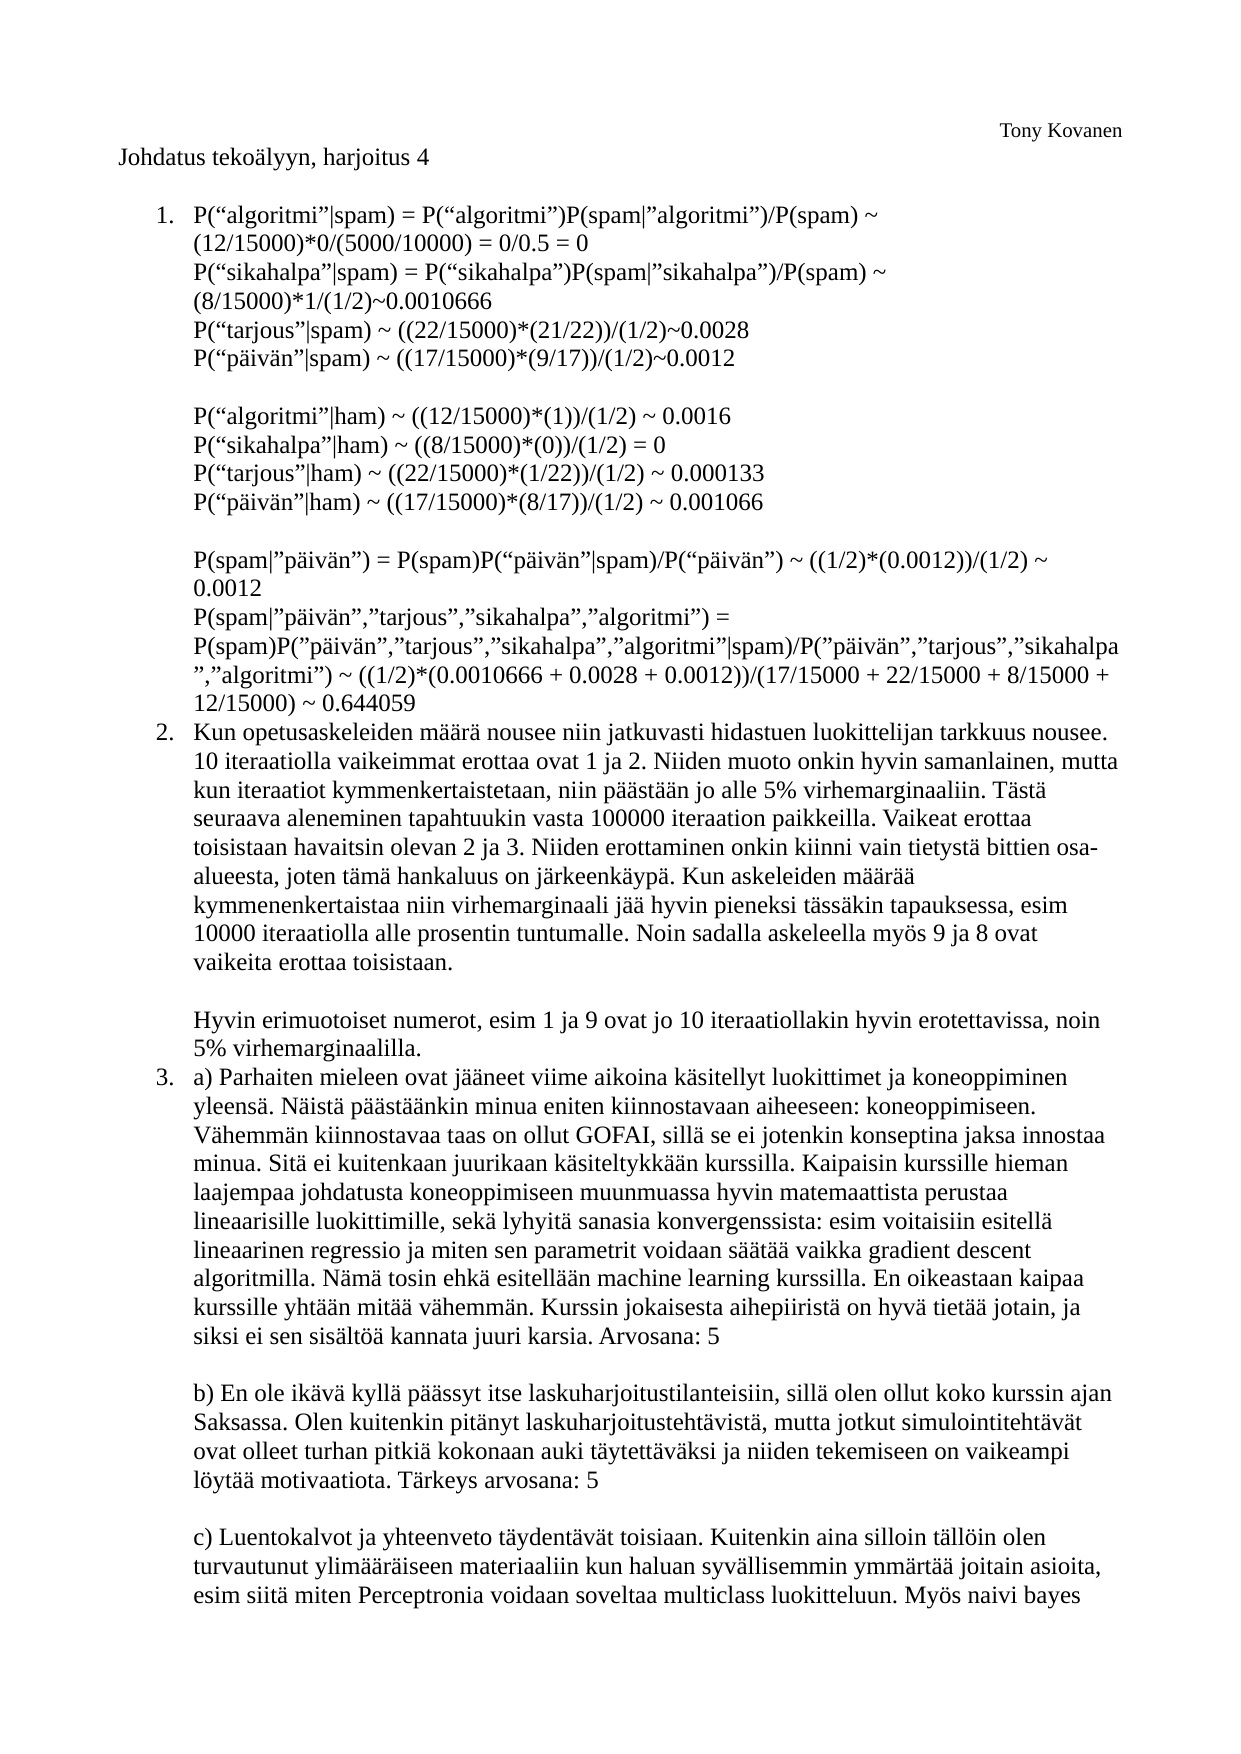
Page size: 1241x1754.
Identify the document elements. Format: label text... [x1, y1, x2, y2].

text Tony Kovanen [118, 118, 1122, 142]
list a) Parhaiten mieleen ovat jääneet viime aikoina käsitellyt luokittimet ja koneoppiminen yleensä. Näistä päästäänkin minua eniten kiinnostavaan aiheeseen: koneoppimiseen. Vähemmän kiinnostavaa taas on ollut GOFAI, sillä se ei jotenkin konseptina jaksa innostaa minua. Sitä ei kuitenkaan juurikaan käsiteltykkään kurssilla. Kaipaisin kurssille hieman laajempaa johdatusta koneoppimiseen muunmuassa hyvin matemaattista perustaa lineaarisille luokittimille, sekä lyhyitä sanasia konvergenssista: esim voitaisiin esitellä lineaarinen regressio ja miten sen parametrit voidaan säätää vaikka gradient descent algoritmilla. Nämä tosin ehkä esitellään machine learning kurssilla. En oikeastaan kaipaa kurssille yhtään mitää vähemmän. Kurssin jokaisesta aihepiiristä on hyvä tietää jotain, ja siksi ei sen sisältöä kannata juuri karsia. Arvosana: 5 b) En ole ikävä kyllä päässyt itse laskuharjoitustilanteisiin, sillä olen ollut koko kurssin ajan Saksassa. Olen kuitenkin pitänyt laskuharjoitustehtävistä, mutta jotkut simulointitehtävät ovat olleet turhan pitkiä kokonaan auki täytettäväksi ja niiden tekemiseen on vaikeampi löytää motivaatiota. Tärkeys arvosana: 5 c) Luentokalvot ja yhteenveto täydentävät toisiaan. Kuitenkin aina silloin tällöin olen turvautunut ylimääräiseen materiaaliin kun haluan syvällisemmin ymmärtää joitain asioita, esim siitä miten Perceptronia voidaan soveltaa multiclass luokitteluun. Myös naivi bayes [156, 1062, 1122, 1608]
text Johdatus tekoälyyn, harjoitus 4 [118, 142, 1122, 171]
list Kun opetusaskeleiden määrä nousee niin jatkuvasti hidastuen luokittelijan tarkkuus nousee. 10 iteraatiolla vaikeimmat erottaa ovat 1 ja 2. Niiden muoto onkin hyvin samanlainen, mutta kun iteraatiot kymmenkertaistetaan, niin päästään jo alle 5% virhemarginaaliin. Tästä seuraava aleneminen tapahtuukin vasta 100000 iteraation paikkeilla. Vaikeat erottaa toisistaan havaitsin olevan 2 ja 3. Niiden erottaminen onkin kiinni vain tietystä bittien osa-alueesta, joten tämä hankaluus on järkeenkäypä. Kun askeleiden määrää kymmenenkertaistaa niin virhemarginaali jää hyvin pieneksi tässäkin tapauksessa, esim 10000 iteraatiolla alle prosentin tuntumalle. Noin sadalla askeleella myös 9 ja 8 ovat vaikeita erottaa toisistaan. Hyvin erimuotoiset numerot, esim 1 ja 9 ovat jo 10 iteraatiollakin hyvin erotettavissa, noin 5% virhemarginaalilla. [156, 717, 1122, 1062]
list P(“algoritmi”|spam) = P(“algoritmi”)P(spam|”algoritmi”)/P(spam) ~ (12/15000)*0/(5000/10000) = 0/0.5 = 0 P(“sikahalpa”|spam) = P(“sikahalpa”)P(spam|”sikahalpa”)/P(spam) ~ (8/15000)*1/(1/2)~0.0010666 P(“tarjous”|spam) ~ ((22/15000)*(21/22))/(1/2)~0.0028 P(“päivän”|spam) ~ ((17/15000)*(9/17))/(1/2)~0.0012 P(“algoritmi”|ham) ~ ((12/15000)*(1))/(1/2) ~ 0.0016 P(“sikahalpa”|ham) ~ ((8/15000)*(0))/(1/2) = 0 P(“tarjous”|ham) ~ ((22/15000)*(1/22))/(1/2) ~ 0.000133 P(“päivän”|ham) ~ ((17/15000)*(8/17))/(1/2) ~ 0.001066 P(spam|”päivän”) = P(spam)P(“päivän”|spam)/P(“päivän”) ~ ((1/2)*(0.0012))/(1/2) ~ 0.0012 P(spam|”päivän”,”tarjous”,”sikahalpa”,”algoritmi”) = P(spam)P(”päivän”,”tarjous”,”sikahalpa”,”algoritmi”|spam)/P(”päivän”,”tarjous”,”sikahalpa”,”algoritmi”) ~ ((1/2)*(0.0010666 + 0.0028 + 0.0012))/(17/15000 + 22/15000 + 8/15000 + 12/15000) ~ 0.644059 [156, 200, 1122, 717]
